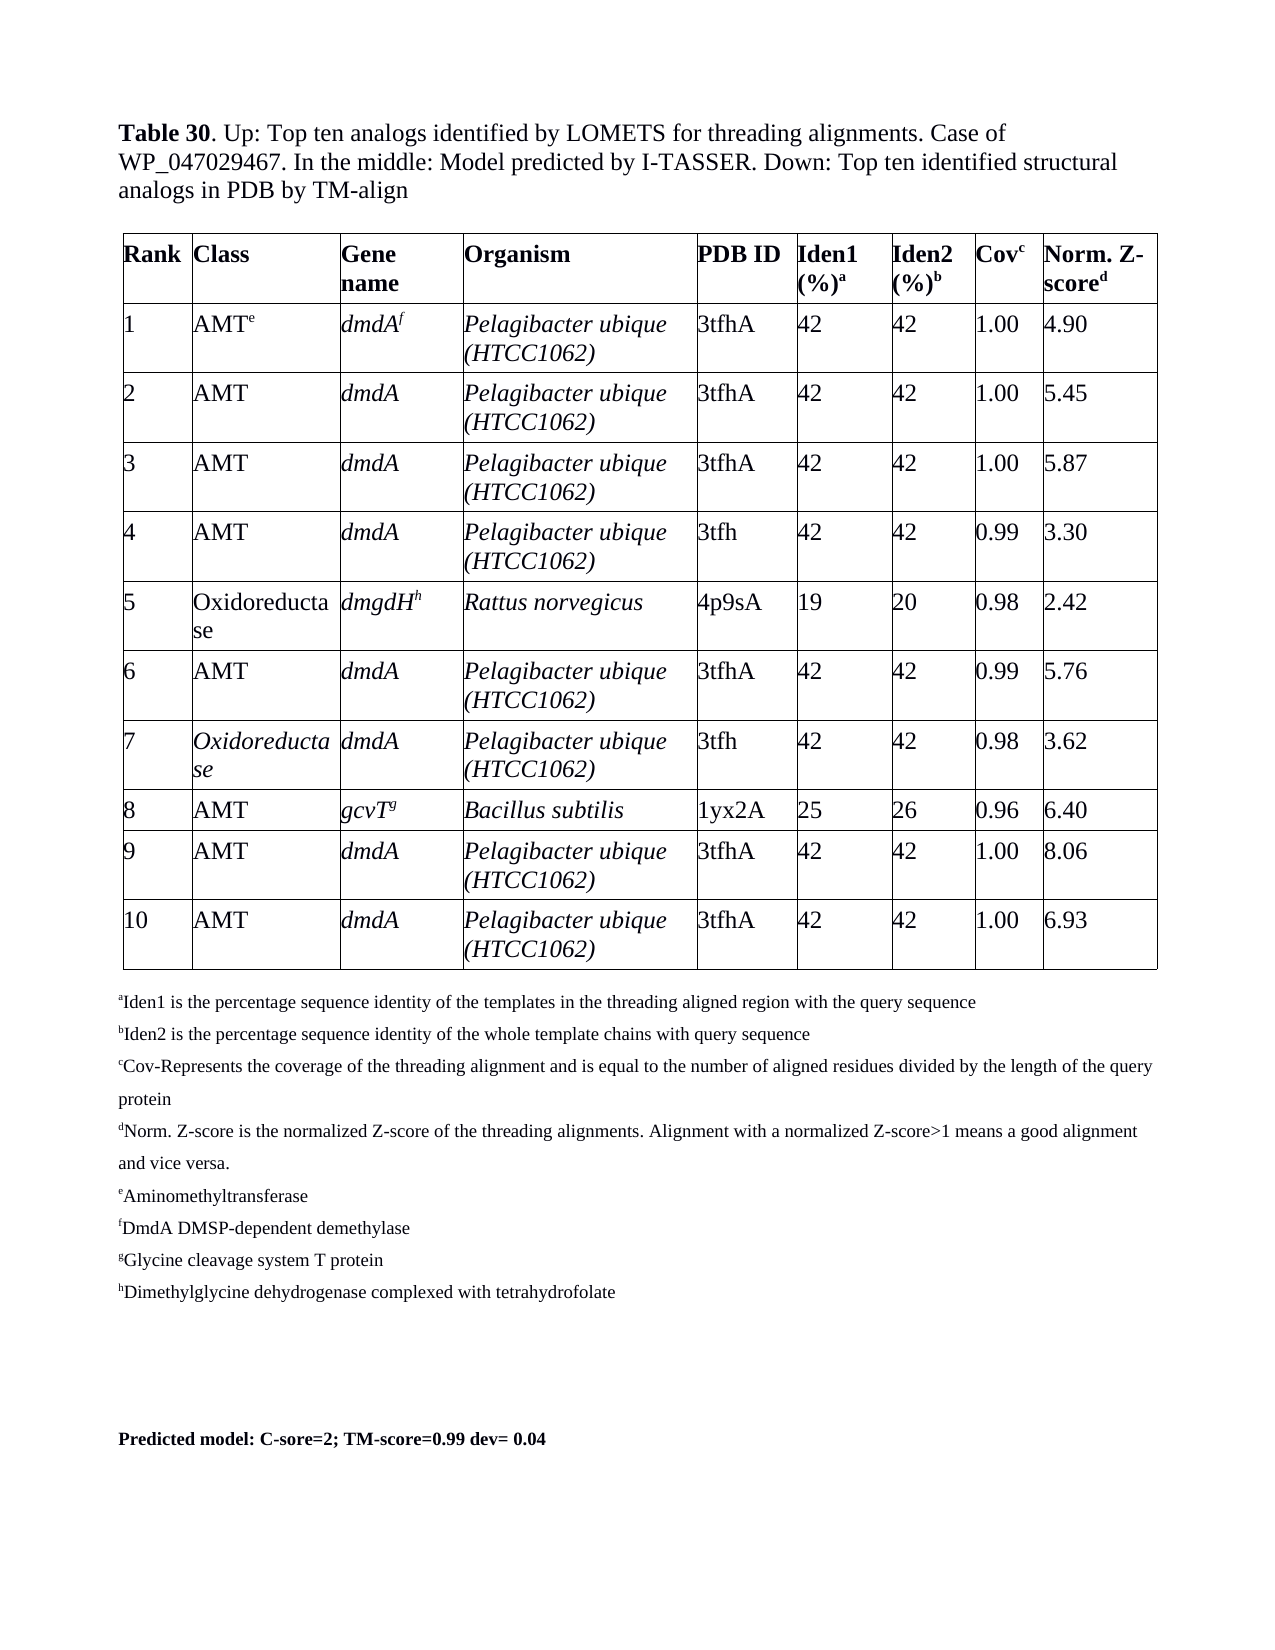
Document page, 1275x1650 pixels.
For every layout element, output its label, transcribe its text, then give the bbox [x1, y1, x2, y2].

text dNorm. Z-score is the normalized Z-score of the threading alignments. Alignment with a normalized Z-score>1 means a good alignment and vice versa. [118, 1120, 1157, 1174]
table_cell 4p9sA [698, 582, 797, 650]
table_cell 42 [893, 304, 975, 372]
table_cell AMTe [193, 304, 340, 372]
table_cell 3.62 [1044, 721, 1157, 789]
table_header Iden2 (%)b [893, 234, 975, 303]
table_cell 6.93 [1044, 900, 1157, 969]
table_cell AMT [193, 443, 340, 511]
table_cell 1.00 [976, 304, 1043, 372]
table_cell 0.98 [976, 721, 1043, 789]
table_header Organism [464, 234, 697, 303]
table_cell 4.90 [1044, 304, 1157, 372]
table_cell 42 [798, 304, 892, 372]
table_cell dmdAf [341, 304, 463, 372]
table_cell 42 [893, 651, 975, 719]
table_cell Pelagibacter ubique (HTCC1062) [464, 651, 697, 719]
table_cell 1.00 [976, 831, 1043, 899]
table_header Covc [976, 234, 1043, 303]
table_cell 5.45 [1044, 373, 1157, 442]
text eAminomethyltransferase [118, 1184, 1157, 1206]
table_cell 10 [124, 900, 192, 969]
table_cell AMT [193, 790, 340, 830]
table_cell 4 [124, 512, 192, 581]
table_cell 3.30 [1044, 512, 1157, 581]
table_cell 5.87 [1044, 443, 1157, 511]
table_cell AMT [193, 512, 340, 581]
table_cell Pelagibacter ubique (HTCC1062) [464, 831, 697, 899]
table_header Class [193, 234, 340, 303]
table_cell dmdA [341, 443, 463, 511]
table_cell 5 [124, 582, 192, 650]
table_cell dmdA [341, 721, 463, 789]
table_cell 0.99 [976, 651, 1043, 719]
table_cell 25 [798, 790, 892, 830]
table_cell AMT [193, 831, 340, 899]
table_cell 3tfhA [698, 831, 797, 899]
table_cell 0.99 [976, 512, 1043, 581]
table_cell 42 [893, 721, 975, 789]
text Predicted model: C-sore=2; TM-score=0.99 dev= 0.04 [118, 1428, 1157, 1450]
table_cell 9 [124, 831, 192, 899]
table_cell 26 [893, 790, 975, 830]
table_cell 42 [798, 721, 892, 789]
table_cell 8 [124, 790, 192, 830]
table_header Rank [124, 234, 192, 303]
table_cell 42 [798, 651, 892, 719]
text Table 30. Up: Top ten analogs identified by LOMETS for threading alignments. Case of WP_047029467. In the middle: Model predicted by I-TASSER. Down: Top ten identified structural analogs in PDB by TM-align [118, 118, 1157, 204]
table_cell 8.06 [1044, 831, 1157, 899]
table_cell dmdA [341, 373, 463, 442]
table_cell 3tfhA [698, 443, 797, 511]
table_cell 42 [798, 373, 892, 442]
table_cell 42 [893, 373, 975, 442]
table_header PDB ID [698, 234, 797, 303]
table_cell 0.96 [976, 790, 1043, 830]
table_cell 42 [893, 831, 975, 899]
table_cell dmdA [341, 831, 463, 899]
table_cell 2 [124, 373, 192, 442]
table_cell 42 [798, 831, 892, 899]
table_cell Pelagibacter ubique (HTCC1062) [464, 373, 697, 442]
table_cell dmdA [341, 512, 463, 581]
table_cell dmdA [341, 651, 463, 719]
table_cell Pelagibacter ubique (HTCC1062) [464, 721, 697, 789]
table_cell 1.00 [976, 443, 1043, 511]
table_cell 20 [893, 582, 975, 650]
table_cell 3tfhA [698, 373, 797, 442]
table_cell 0.98 [976, 582, 1043, 650]
table_cell 5.76 [1044, 651, 1157, 719]
table_cell 3 [124, 443, 192, 511]
table_cell AMT [193, 651, 340, 719]
table_cell Pelagibacter ubique (HTCC1062) [464, 304, 697, 372]
table_cell dmdA [341, 900, 463, 969]
table_cell Oxidoreductase [193, 721, 340, 789]
table_cell 3tfhA [698, 900, 797, 969]
table_cell 7 [124, 721, 192, 789]
table_cell 42 [798, 900, 892, 969]
table_cell Pelagibacter ubique (HTCC1062) [464, 443, 697, 511]
table_cell 42 [893, 900, 975, 969]
table_header Gene name [341, 234, 463, 303]
table_cell 1.00 [976, 900, 1043, 969]
table_cell 2.42 [1044, 582, 1157, 650]
text gGlycine cleavage system T protein [118, 1249, 1157, 1271]
table_cell Oxidoreductase [193, 582, 340, 650]
table_cell gcvTg [341, 790, 463, 830]
table_cell 1yx2A [698, 790, 797, 830]
table_header Iden1 (%)a [798, 234, 892, 303]
table_cell Rattus norvegicus [464, 582, 697, 650]
text aIden1 is the percentage sequence identity of the templates in the threading aligned region with the query sequence [118, 991, 1157, 1012]
table_cell 3tfhA [698, 304, 797, 372]
table_cell 6.40 [1044, 790, 1157, 830]
table_cell AMT [193, 900, 340, 969]
table_cell 42 [798, 443, 892, 511]
table_cell 19 [798, 582, 892, 650]
table_cell 1 [124, 304, 192, 372]
table_cell AMT [193, 373, 340, 442]
table_cell 42 [893, 443, 975, 511]
table_cell 42 [798, 512, 892, 581]
text bIden2 is the percentage sequence identity of the whole template chains with query sequence [118, 1023, 1157, 1044]
table_cell 3tfh [698, 512, 797, 581]
table_cell Pelagibacter ubique (HTCC1062) [464, 512, 697, 581]
text cCov-Represents the coverage of the threading alignment and is equal to the number of aligned residues divided by the length of the query protein [118, 1055, 1157, 1109]
table_header Norm. Z-scored [1044, 234, 1157, 303]
table_cell 42 [893, 512, 975, 581]
text fDmdA DMSP-dependent demethylase [118, 1217, 1157, 1238]
table_cell Bacillus subtilis [464, 790, 697, 830]
table_cell 3tfh [698, 721, 797, 789]
table_cell 3tfhA [698, 651, 797, 719]
table_cell Pelagibacter ubique (HTCC1062) [464, 900, 697, 969]
text hDimethylglycine dehydrogenase complexed with tetrahydrofolate [118, 1281, 1157, 1303]
table_cell dmgdHh [341, 582, 463, 650]
table_cell 6 [124, 651, 192, 719]
table_cell 1.00 [976, 373, 1043, 442]
